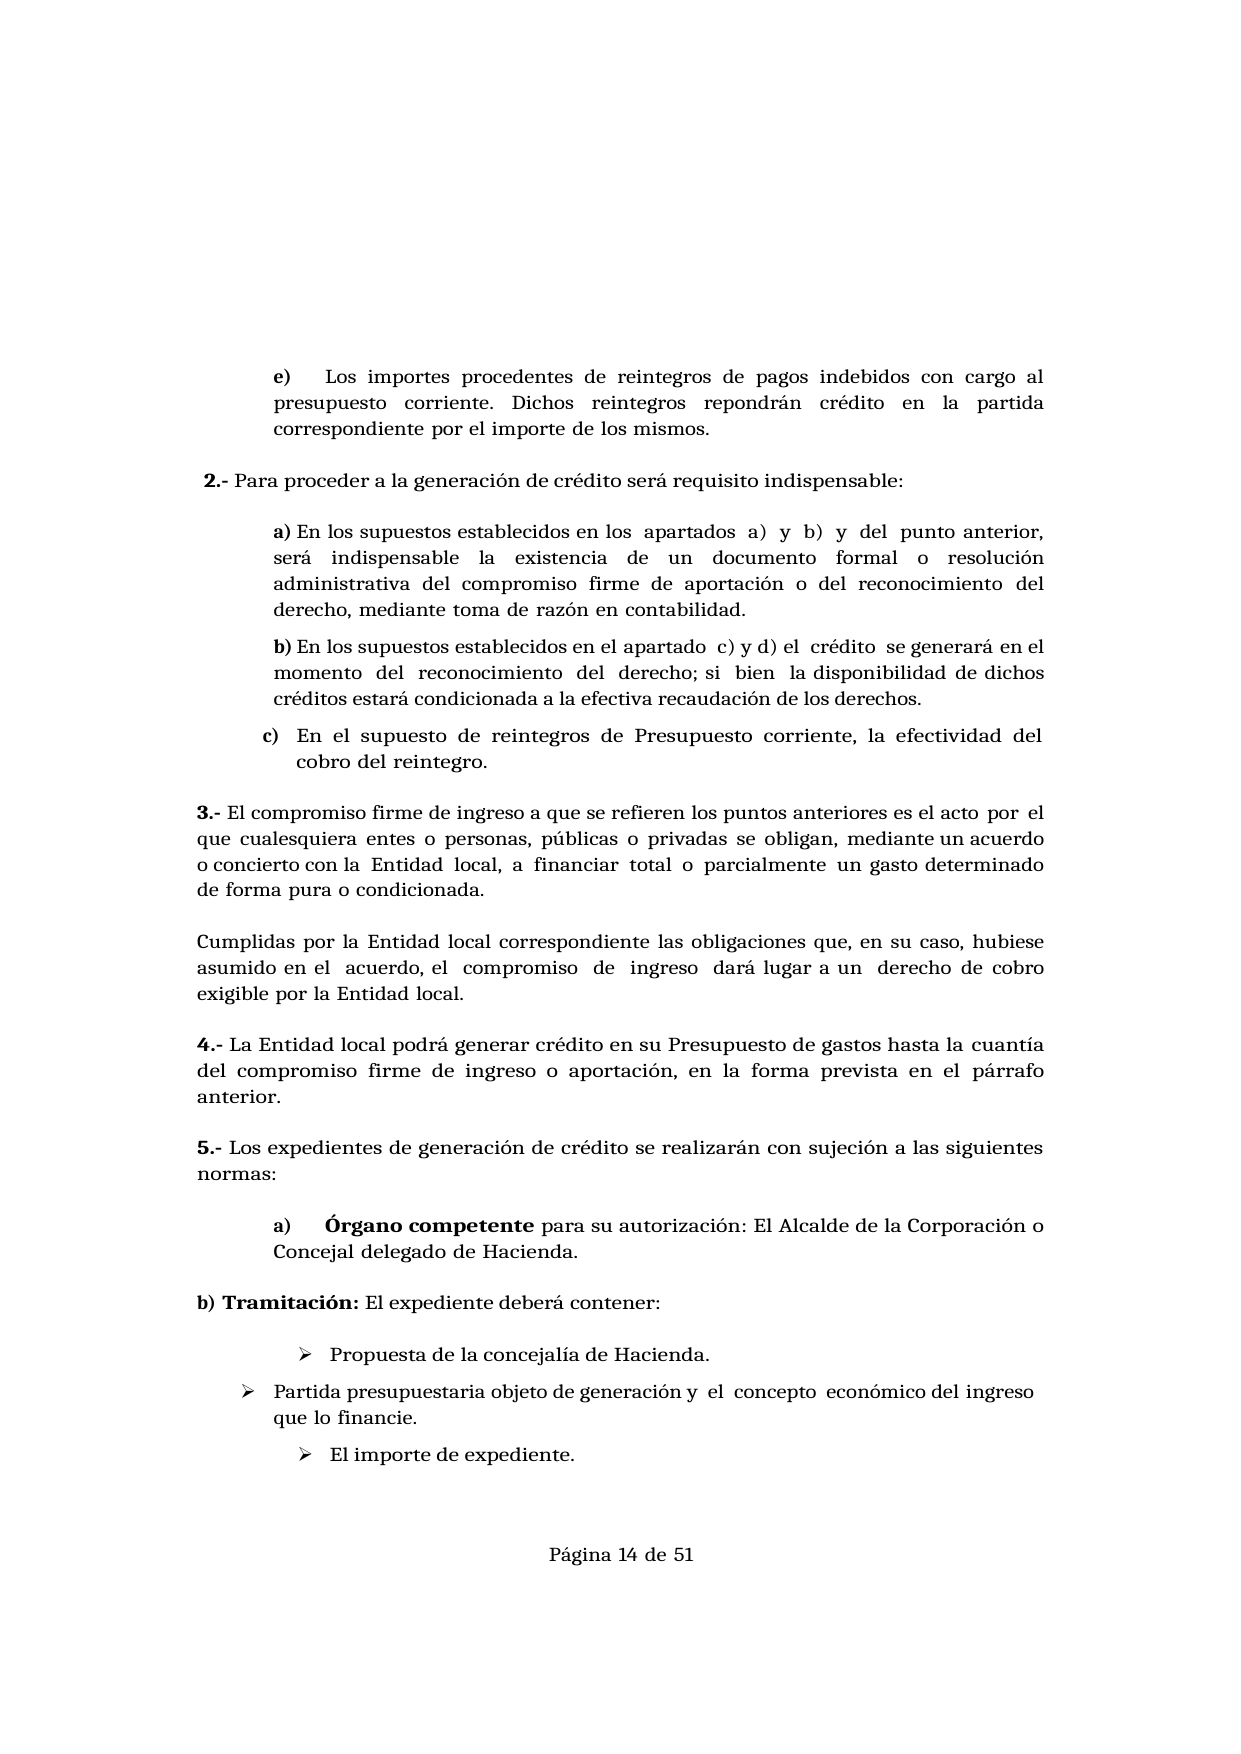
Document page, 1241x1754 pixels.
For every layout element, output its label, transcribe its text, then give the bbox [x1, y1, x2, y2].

list Los importes procedentes de reintegros de pagos indebidos con cargo al presupuesto corriente. Dichos reintegros repondrán crédito en la partida correspondiente por el importe de los mismos. [273, 366, 1044, 440]
list Órgano competente para su autorización: El Alcalde de la Corporación o Concejal delegado de Hacienda. [273, 1214, 1044, 1263]
list Partida presupuestaria objeto de generación y el concepto económico del ingreso que lo financie. [240, 1381, 1044, 1429]
list En los supuestos establecidos en el apartado c) y d) el crédito se generará en el momento del reconocimiento del derecho; si bien la disponibilidad de dichos créditos estará condicionada a la efectiva recaudación de los derechos. [273, 635, 1044, 710]
text 2.- Para proceder a la generación de crédito será requisito indispensable: [204, 469, 1076, 492]
list En el supuesto de reintegros de Presupuesto corriente, la efectividad del cobro del reintegro. [263, 724, 1044, 773]
list Propuesta de la concejalía de Hacienda. [297, 1344, 1076, 1367]
list En los supuestos establecidos en los apartados a) y b) y del punto anterior, será indispensable la existencia de un documento formal o resolución administrativa del compromiso firme de aportación o del reconocimiento del derecho, mediante toma de razón en contabilidad. [273, 521, 1044, 621]
list Tramitación: El expediente deberá contener: [197, 1292, 1076, 1315]
text 4.- La Entidad local podrá generar crédito en su Presupuesto de gastos hasta la cuantía del compromiso firme de ingreso o aportación, en la forma prevista en el párrafo anterior. [197, 1034, 1044, 1108]
text Cumplidas por la Entidad local correspondiente las obligaciones que, en su caso, hubiese asumido en el acuerdo, el compromiso de ingreso dará lugar a un derecho de cobro exigible por la Entidad local. [197, 931, 1044, 1005]
list El importe de expediente. [297, 1444, 1076, 1467]
text 5.- Los expedientes de generación de crédito se realizarán con sujeción a las siguientes normas: [197, 1137, 1044, 1186]
text Página 14 de 51 [339, 1543, 902, 1566]
text 3.- El compromiso firme de ingreso a que se refieren los puntos anteriores es el acto por el que cualesquiera entes o personas, públicas o privadas se obligan, mediante un acuerdo o concierto con la Entidad local, a financiar total o parcialmente un gasto determinado de forma pura o condicionada. [197, 802, 1044, 902]
